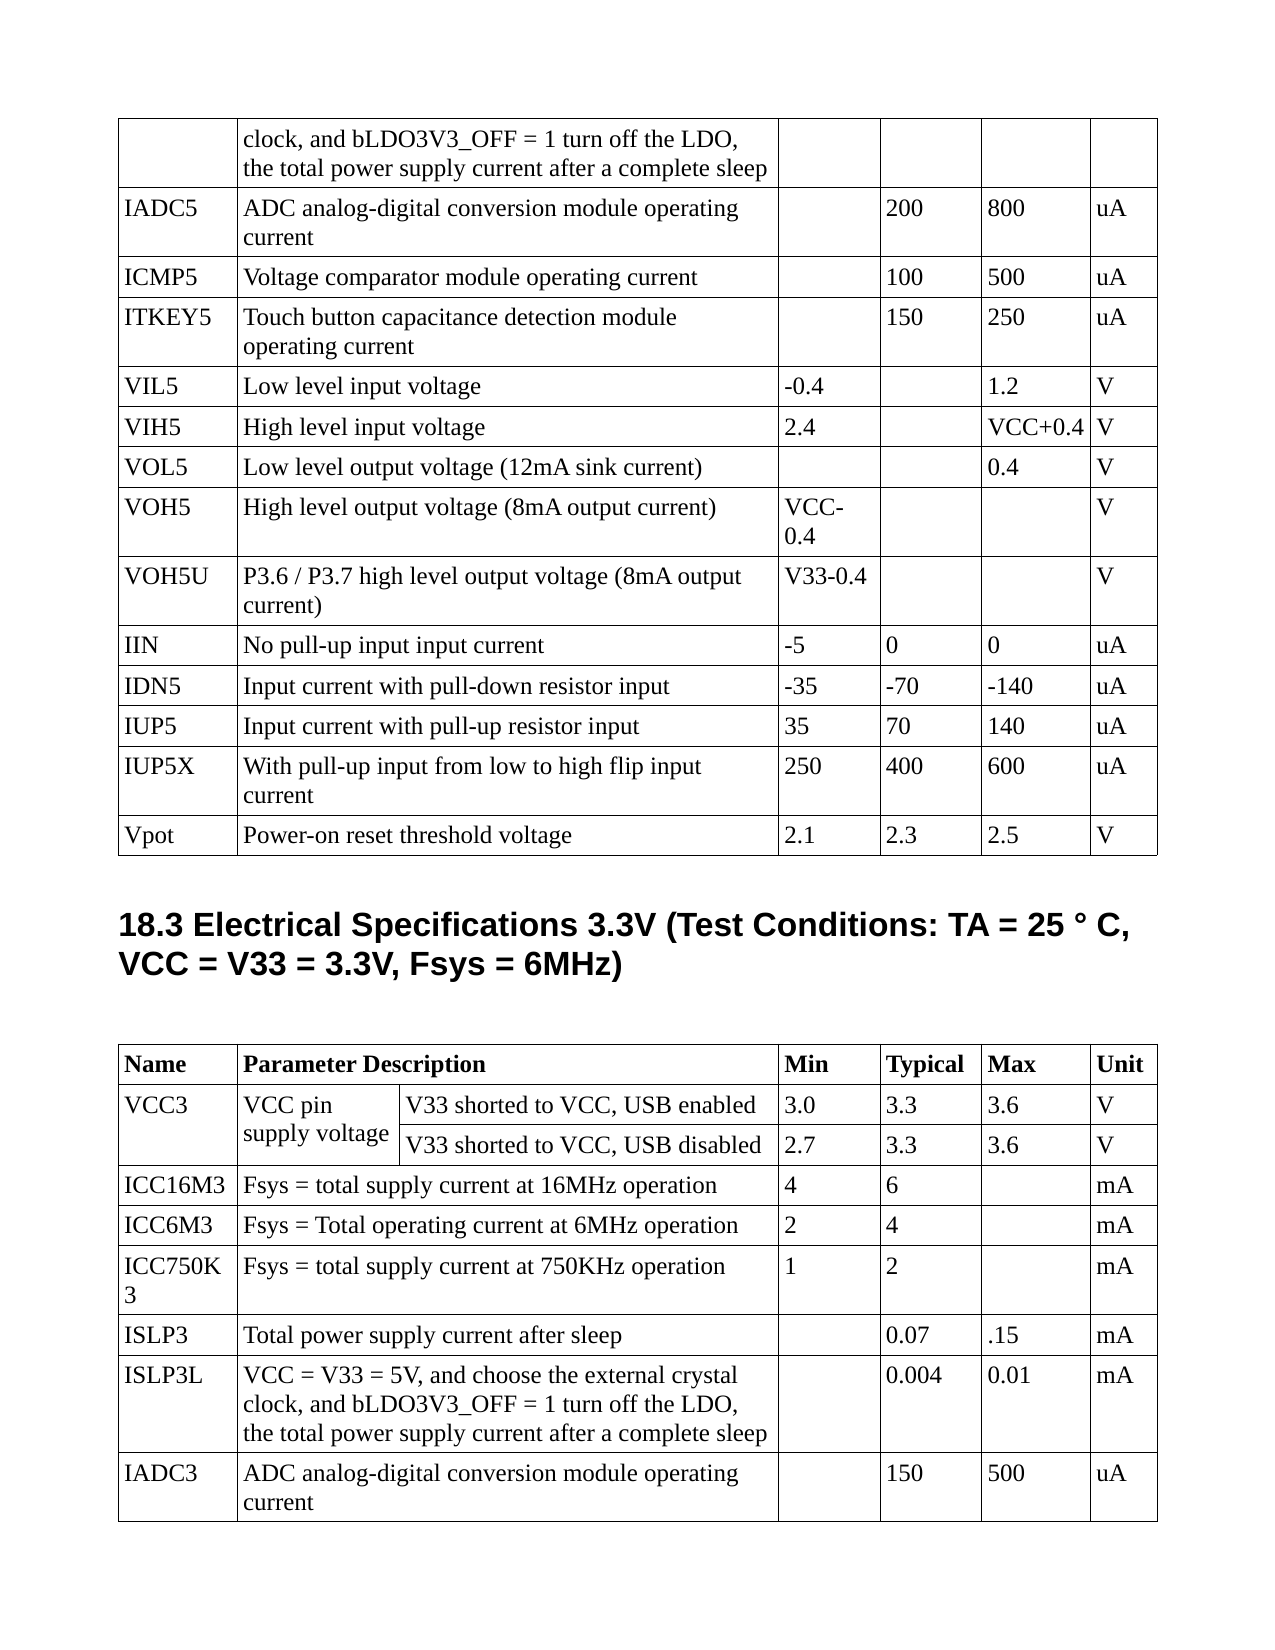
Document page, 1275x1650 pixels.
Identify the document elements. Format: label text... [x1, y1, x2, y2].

table_cell Input current with pull-up resistor input [238, 706, 778, 746]
table_cell 100 [881, 257, 981, 297]
table_cell Touch button capacitance detection module operating current [238, 298, 778, 366]
table_cell [982, 1206, 1090, 1245]
table_cell 3.3 [881, 1085, 981, 1124]
table_cell 0.4 [982, 447, 1090, 487]
table_header Unit [1091, 1045, 1157, 1084]
table_cell 2.7 [779, 1125, 880, 1164]
table_cell 0.01 [982, 1356, 1090, 1452]
table_cell Fsys = Total operating current at 6MHz operation [238, 1206, 778, 1245]
table_cell 150 [881, 298, 981, 366]
table_cell V33 shorted to VCC, USB enabled [400, 1085, 778, 1124]
table_cell [982, 119, 1090, 187]
table_cell ADC analog-digital conversion module operating current [238, 188, 778, 256]
table_cell Voltage comparator module operating current [238, 257, 778, 297]
table_cell [982, 1166, 1090, 1205]
table_cell [982, 488, 1090, 556]
table_cell V [1091, 367, 1157, 406]
table_cell IIN [119, 626, 237, 665]
table_cell uA [1091, 1453, 1157, 1521]
table_cell IUP5X [119, 747, 237, 815]
table_cell VCC3 [119, 1085, 237, 1164]
table_cell 500 [982, 1453, 1090, 1521]
table_cell 1.2 [982, 367, 1090, 406]
table_cell [119, 119, 237, 187]
table_cell uA [1091, 257, 1157, 297]
table_cell [881, 557, 981, 625]
table_cell -5 [779, 626, 880, 665]
table_cell uA [1091, 626, 1157, 665]
table_cell VIL5 [119, 367, 237, 406]
table_cell [881, 367, 981, 406]
table_cell High level input voltage [238, 407, 778, 446]
table_header Min [779, 1045, 880, 1084]
table_cell Fsys = total supply current at 16MHz operation [238, 1166, 778, 1205]
table_cell 6 [881, 1166, 981, 1205]
table_cell 250 [982, 298, 1090, 366]
table_cell ICC6M3 [119, 1206, 237, 1245]
table_cell uA [1091, 188, 1157, 256]
table_cell V [1091, 488, 1157, 556]
table_cell Fsys = total supply current at 750KHz operation [238, 1246, 778, 1314]
table_cell Vpot [119, 816, 237, 855]
table_cell [982, 1246, 1090, 1314]
table_cell Input current with pull-down resistor input [238, 666, 778, 705]
table_cell 4 [779, 1166, 880, 1205]
table_cell VCC = V33 = 5V, and choose the external crystal clock, and bLDO3V3_OFF = 1 turn off the LDO, the total power supply current after a complete sleep [238, 1356, 778, 1452]
table_cell uA [1091, 298, 1157, 366]
table_cell P3.6 / P3.7 high level output voltage (8mA output current) [238, 557, 778, 625]
table_cell IADC5 [119, 188, 237, 256]
table_cell mA [1091, 1315, 1157, 1354]
table_cell [779, 298, 880, 366]
table_cell ICMP5 [119, 257, 237, 297]
table_cell ADC analog-digital conversion module operating current [238, 1453, 778, 1521]
table_cell 150 [881, 1453, 981, 1521]
table_cell 2.4 [779, 407, 880, 446]
table_cell mA [1091, 1356, 1157, 1452]
table_cell [779, 188, 880, 256]
table_cell [881, 488, 981, 556]
table_header Max [982, 1045, 1090, 1084]
table_cell 3.0 [779, 1085, 880, 1124]
table_header Name [119, 1045, 237, 1084]
table_cell [779, 1356, 880, 1452]
table_cell Low level input voltage [238, 367, 778, 406]
table_cell 3.3 [881, 1125, 981, 1164]
table_cell 140 [982, 706, 1090, 746]
table_header Typical [881, 1045, 981, 1084]
table_cell High level output voltage (8mA output current) [238, 488, 778, 556]
table_cell 2.1 [779, 816, 880, 855]
table_cell -70 [881, 666, 981, 705]
table_cell With pull-up input from low to high flip input current [238, 747, 778, 815]
table_cell [779, 1315, 880, 1354]
table_cell 2.3 [881, 816, 981, 855]
table_cell IADC3 [119, 1453, 237, 1521]
table_cell [779, 119, 880, 187]
table_cell [881, 447, 981, 487]
table_header Parameter Description [238, 1045, 778, 1084]
table_cell V33-0.4 [779, 557, 880, 625]
table_cell 0.004 [881, 1356, 981, 1452]
table_cell 250 [779, 747, 880, 815]
table_cell ICC16M3 [119, 1166, 237, 1205]
table_cell V [1091, 1085, 1157, 1124]
table_cell uA [1091, 747, 1157, 815]
table_cell ICC750K3 [119, 1246, 237, 1314]
table_cell VOH5 [119, 488, 237, 556]
subtitle 18.3 Electrical Specifications 3.3V (Test Conditions: TA = 25 ° C, VCC = V33 = 3.3V, Fsys = 6MHz) [118, 905, 1157, 982]
table_cell 3.6 [982, 1085, 1090, 1124]
table_cell [779, 447, 880, 487]
table_cell -35 [779, 666, 880, 705]
table_cell [779, 1453, 880, 1521]
table_cell mA [1091, 1166, 1157, 1205]
table_cell ITKEY5 [119, 298, 237, 366]
table_cell Total power supply current after sleep [238, 1315, 778, 1354]
table_cell [881, 407, 981, 446]
table_cell 200 [881, 188, 981, 256]
table_cell 0 [881, 626, 981, 665]
table_cell 3.6 [982, 1125, 1090, 1164]
table_cell V [1091, 816, 1157, 855]
table_cell V33 shorted to VCC, USB disabled [400, 1125, 778, 1164]
table_cell V [1091, 407, 1157, 446]
table_cell [779, 257, 880, 297]
table_cell 600 [982, 747, 1090, 815]
table_cell .15 [982, 1315, 1090, 1354]
table_cell 0 [982, 626, 1090, 665]
table_cell V [1091, 447, 1157, 487]
table_cell [982, 557, 1090, 625]
table_cell 2 [779, 1206, 880, 1245]
table_cell -0.4 [779, 367, 880, 406]
table_cell [881, 119, 981, 187]
table_cell V [1091, 557, 1157, 625]
table_cell mA [1091, 1246, 1157, 1314]
table_cell mA [1091, 1206, 1157, 1245]
table_cell 800 [982, 188, 1090, 256]
table_cell 70 [881, 706, 981, 746]
table_cell No pull-up input input current [238, 626, 778, 665]
table_cell 400 [881, 747, 981, 815]
table_cell VIH5 [119, 407, 237, 446]
table_cell 1 [779, 1246, 880, 1314]
table_cell IDN5 [119, 666, 237, 705]
table_cell 35 [779, 706, 880, 746]
table_cell IUP5 [119, 706, 237, 746]
table_cell 0.07 [881, 1315, 981, 1354]
table_cell 2.5 [982, 816, 1090, 855]
table_cell ISLP3L [119, 1356, 237, 1452]
table_cell ISLP3 [119, 1315, 237, 1354]
table_cell [1091, 119, 1157, 187]
table_cell VOL5 [119, 447, 237, 487]
table_cell clock, and bLDO3V3_OFF = 1 turn off the LDO, the total power supply current after a complete sleep [238, 119, 778, 187]
table_cell V [1091, 1125, 1157, 1164]
table_cell 2 [881, 1246, 981, 1314]
table_cell 500 [982, 257, 1090, 297]
table_cell Power-on reset threshold voltage [238, 816, 778, 855]
table_cell -140 [982, 666, 1090, 705]
table_cell uA [1091, 706, 1157, 746]
table_cell VCC pin supply voltage [238, 1085, 399, 1164]
table_cell uA [1091, 666, 1157, 705]
table_cell VCC+0.4 [982, 407, 1090, 446]
table_cell 4 [881, 1206, 981, 1245]
table_cell VCC-0.4 [779, 488, 880, 556]
table_cell VOH5U [119, 557, 237, 625]
table_cell Low level output voltage (12mA sink current) [238, 447, 778, 487]
